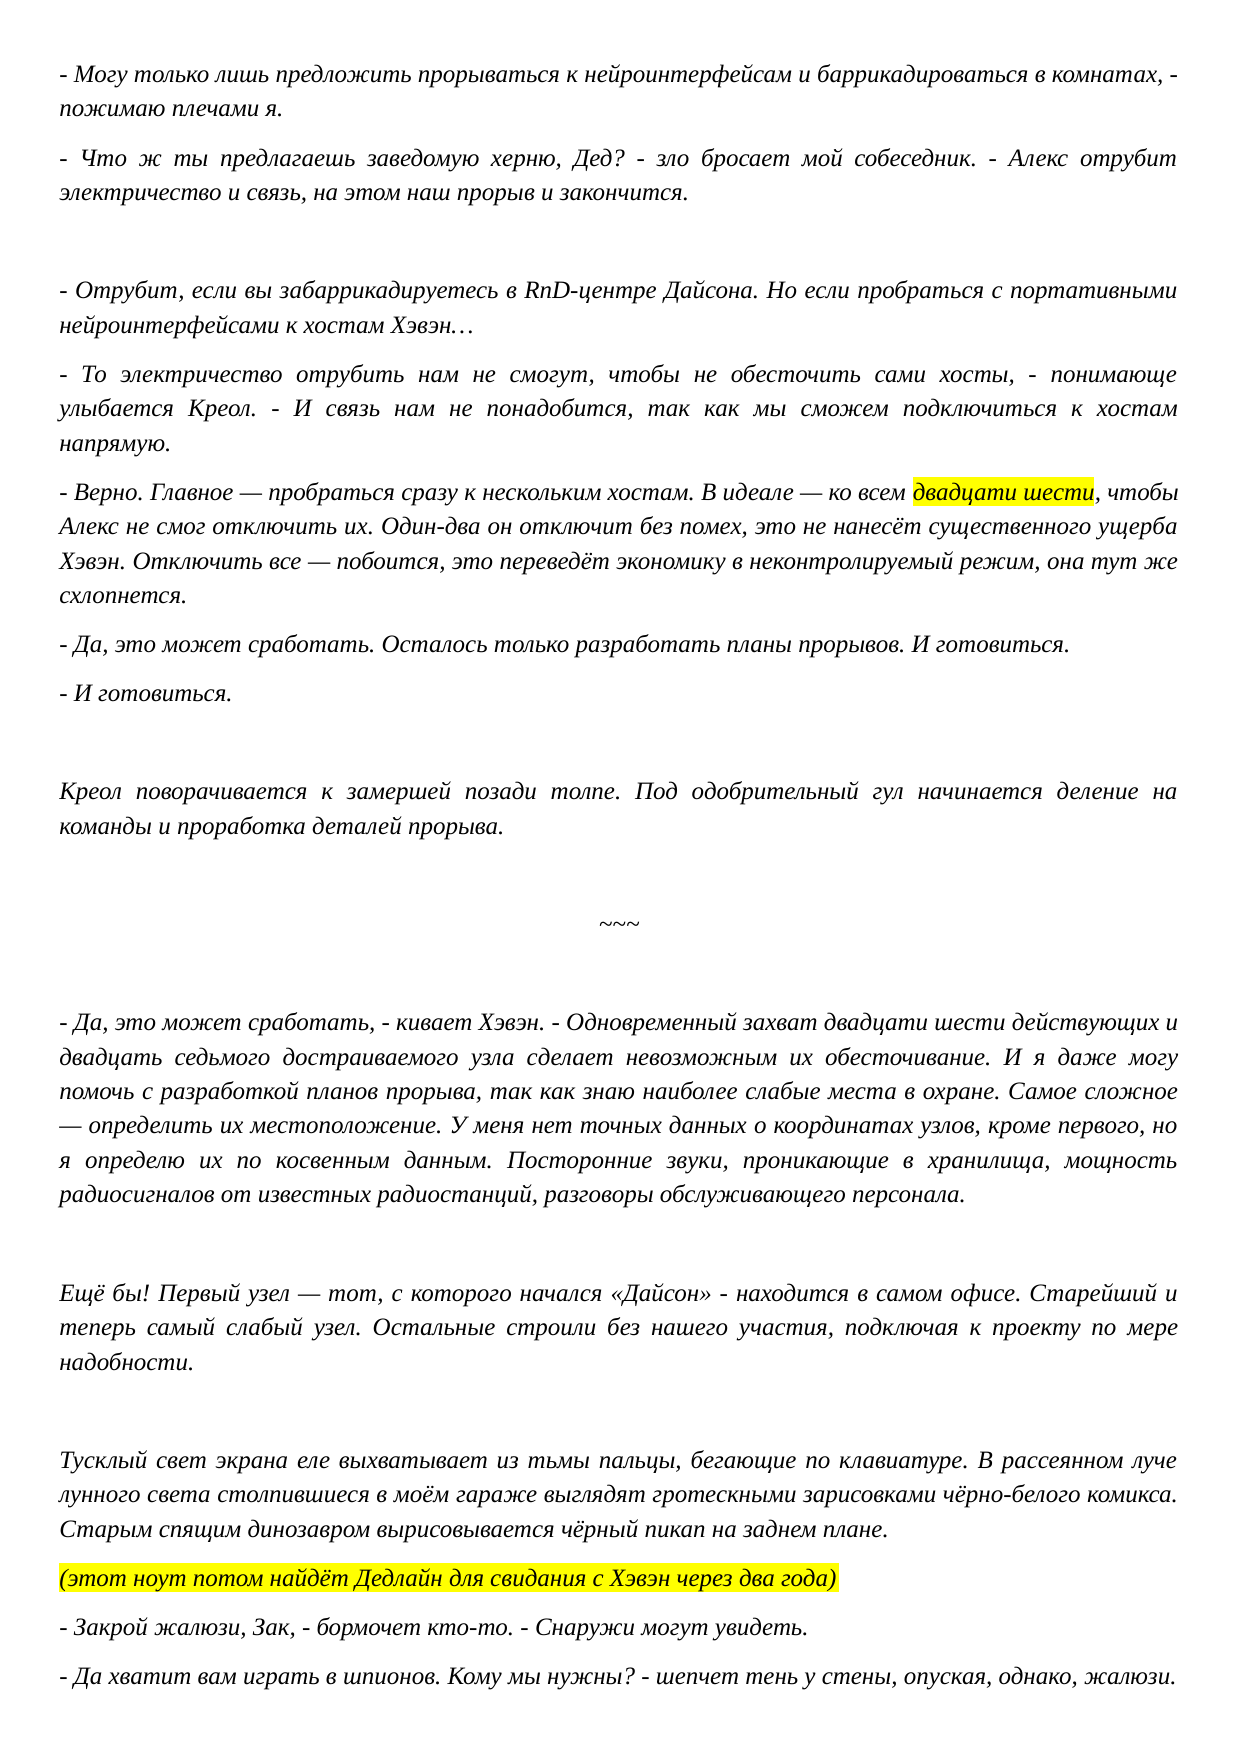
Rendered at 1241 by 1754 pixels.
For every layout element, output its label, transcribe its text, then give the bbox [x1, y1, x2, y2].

text - Верно. Главное — пробраться сразу к нескольким хостам. В идеале — ко всем двадцати шести, чтобы Алекс не смог отключить их. Один-два он отключит без помех, это не нанесёт существенного ущерба Хэвэн. Отключить все — побоится, это переведёт экономику в неконтролируемый режим, она тут же схлопнется. [59, 477, 1181, 609]
text - Отрубит, если вы забаррикадируетесь в RnD-центре Дайсона. Но если пробраться с портативными нейроинтерфейсами к хостам Хэвэн… [59, 275, 1181, 338]
text - Могу только лишь предложить прорываться к нейроинтерфейсам и баррикадироваться в комнатах, - пожимаю плечами я. [59, 59, 1181, 122]
text Ещё бы! Первый узел — тот, с которого начался «Дайсон» - находится в самом офисе. Старейший и теперь самый слабый узел. Остальные строили без нашего участия, подключая к проекту по мере надобности. [59, 1278, 1181, 1375]
text - Что ж ты предлагаешь заведомую херню, Дед? - зло бросает мой собеседник. - Алекс отрубит электричество и связь, на этом наш прорыв и закончится. [59, 143, 1181, 206]
text - Да, это может сработать, - кивает Хэвэн. - Одновременный захват двадцати шести действующих и двадцать седьмого достраиваемого узла сделает невозможным их обесточивание. И я даже могу помочь с разработкой планов прорыва, так как знаю наиболее слабые места в охране. Самое сложное — определить их местоположение. У меня нет точных данных о координатах узлов, кроме первого, но я определю их по косвенным данным. Посторонние звуки, проникающие в хранилища, мощность радиосигналов от известных радиостанций, разговоры обслуживающего персонала. [59, 1007, 1181, 1208]
text ~~~ [59, 909, 1181, 938]
text - Закрой жалюзи, Зак, - бормочет кто-то. - Снаружи могут увидеть. [59, 1612, 1181, 1641]
text - И готовиться. [59, 678, 1181, 707]
text - Да хватит вам играть в шпионов. Кому мы нужны? - шепчет тень у стены, опуская, однако, жалюзи. [59, 1661, 1181, 1690]
text Тусклый свет экрана еле выхватывает из тьмы пальцы, бегающие по клавиатуре. В рассеянном луче лунного света столпившиеся в моём гараже выглядят гротескными зарисовками чёрно-белого комикса. Старым спящим динозавром вырисовывается чёрный пикап на заднем плане. [59, 1445, 1181, 1542]
text - То электричество отрубить нам не смогут, чтобы не обесточить сами хосты, - понимающе улыбается Креол. - И связь нам не понадобится, так как мы сможем подключиться к хостам напрямую. [59, 359, 1181, 456]
text - Да, это может сработать. Осталось только разработать планы прорывов. И готовиться. [59, 629, 1181, 658]
text (этот ноут потом найдёт Дедлайн для свидания с Хэвэн через два года) [59, 1563, 1181, 1592]
text Креол поворачивается к замершей позади толпе. Под одобрительный гул начинается деление на команды и проработка деталей прорыва. [59, 776, 1181, 840]
